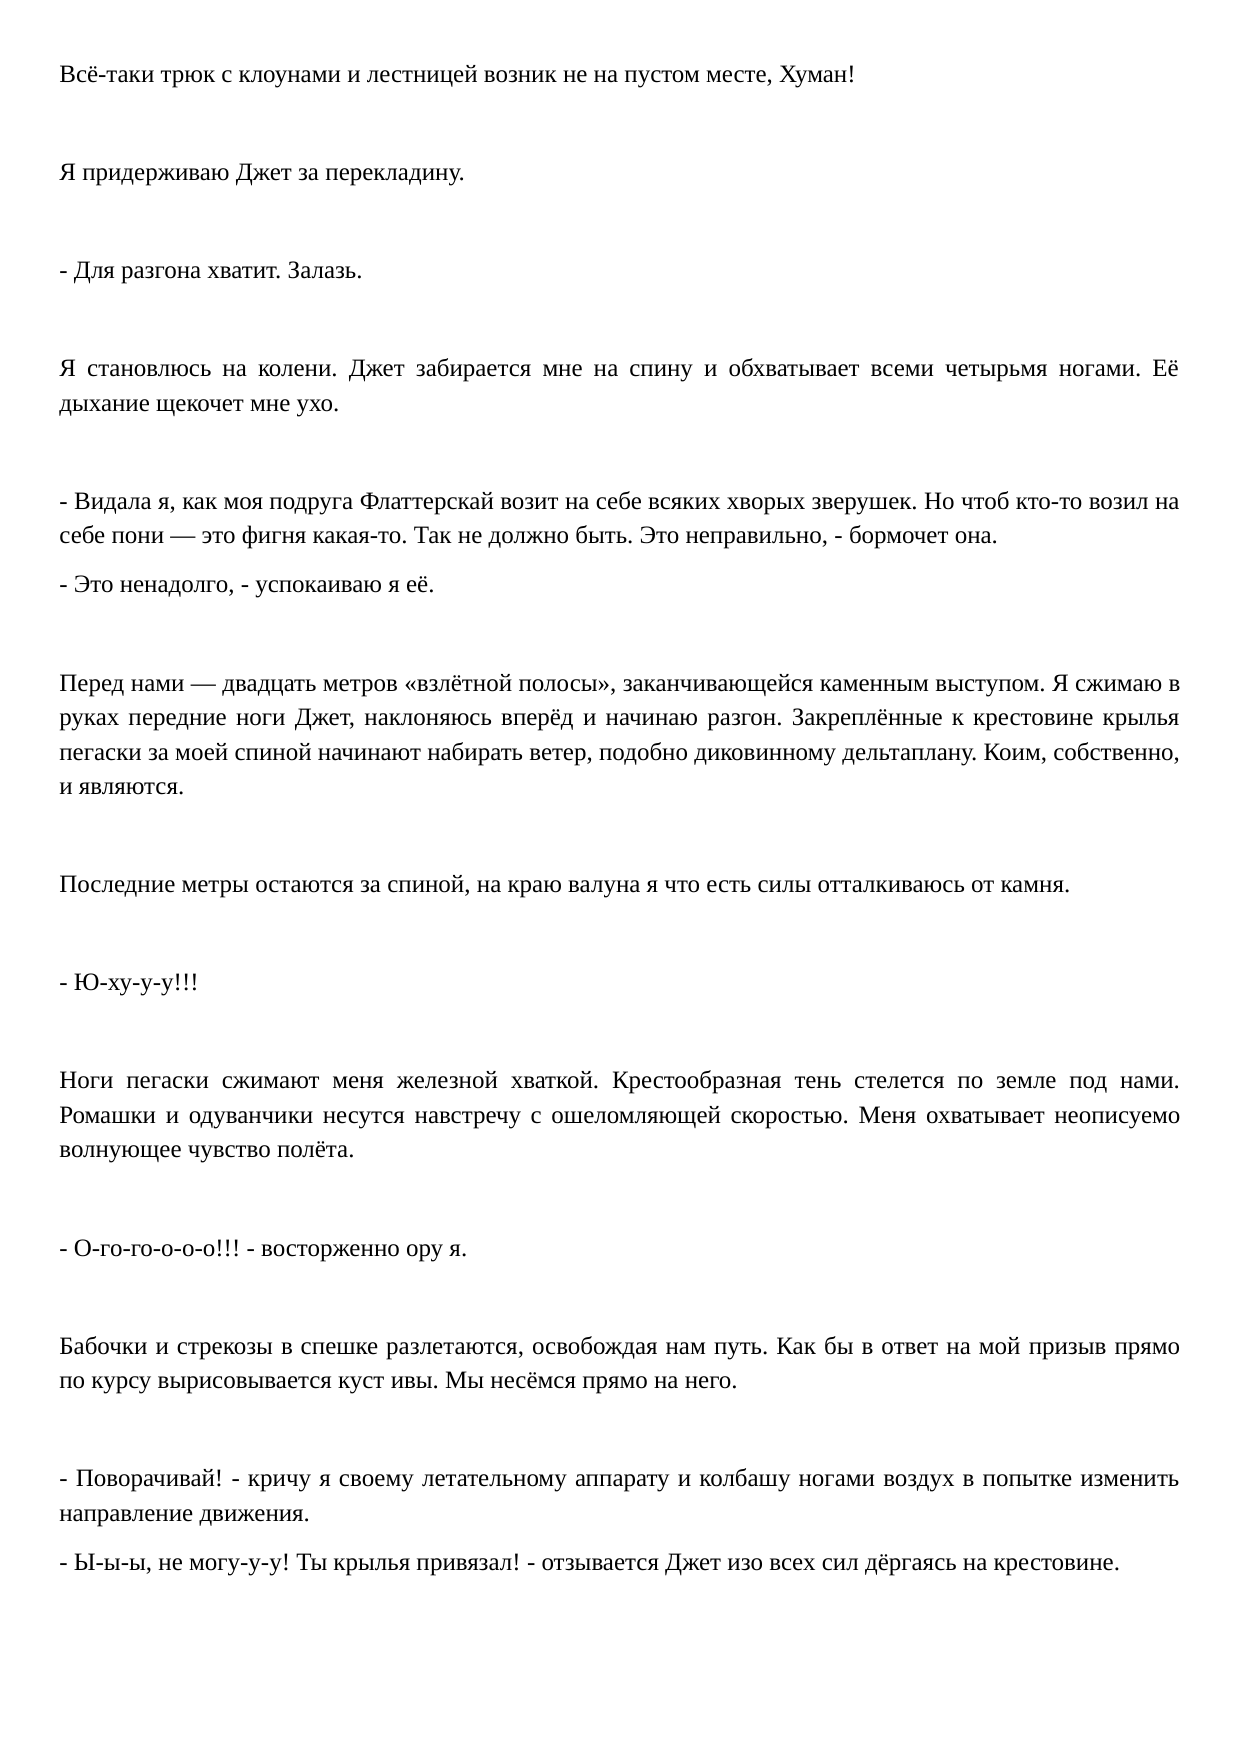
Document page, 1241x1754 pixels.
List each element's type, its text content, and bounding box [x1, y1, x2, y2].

text - Ы-ы-ы, не могу-у-у! Ты крылья привязал! - отзывается Джет изо всех сил дёргаясь на крестовине. [59, 1547, 1181, 1576]
text Последние метры остаются за спиной, на краю валуна я что есть силы отталкиваюсь от камня. [59, 869, 1181, 898]
text - Поворачивай! - кричу я своему летательному аппарату и колбашу ногами воздух в попытке изменить направление движения. [59, 1463, 1181, 1527]
text Ноги пегаски сжимают меня железной хваткой. Крестообразная тень стелется по земле под нами. Ромашки и одуванчики несутся навстречу с ошеломляющей скоростью. Меня охватывает неописуемо волнующее чувство полёта. [59, 1066, 1181, 1163]
text - Для разгона хватит. Залазь. [59, 255, 1181, 284]
text Всё-таки трюк с клоунами и лестницей возник не на пустом месте, Хуман! [59, 59, 1181, 88]
text - Видала я, как моя подруга Флаттерскай возит на себе всяких хворых зверушек. Но чтоб кто-то возил на себе пони — это фигня какая-то. Так не должно быть. Это неправильно, - бормочет она. [59, 486, 1181, 549]
text - О-го-го-о-о-о!!! - восторженно ору я. [59, 1233, 1181, 1261]
text - Ю-ху-у-у!!! [59, 967, 1181, 996]
text Бабочки и стрекозы в спешке разлетаются, освобождая нам путь. Как бы в ответ на мой призыв прямо по курсу вырисовывается куст ивы. Мы несёмся прямо на него. [59, 1331, 1181, 1394]
text Я становлюсь на колени. Джет забирается мне на спину и обхватывает всеми четырьмя ногами. Её дыхание щекочет мне ухо. [59, 353, 1181, 417]
text - Это ненадолго, - успокаиваю я её. [59, 569, 1181, 598]
text Я придерживаю Джет за перекладину. [59, 157, 1181, 186]
text Перед нами — двадцать метров «взлётной полосы», заканчивающейся каменным выступом. Я сжимаю в руках передние ноги Джет, наклоняюсь вперёд и начинаю разгон. Закреплённые к крестовине крылья пегаски за моей спиной начинают набирать ветер, подобно диковинному дельтаплану. Коим, собственно, и являются. [59, 668, 1181, 800]
